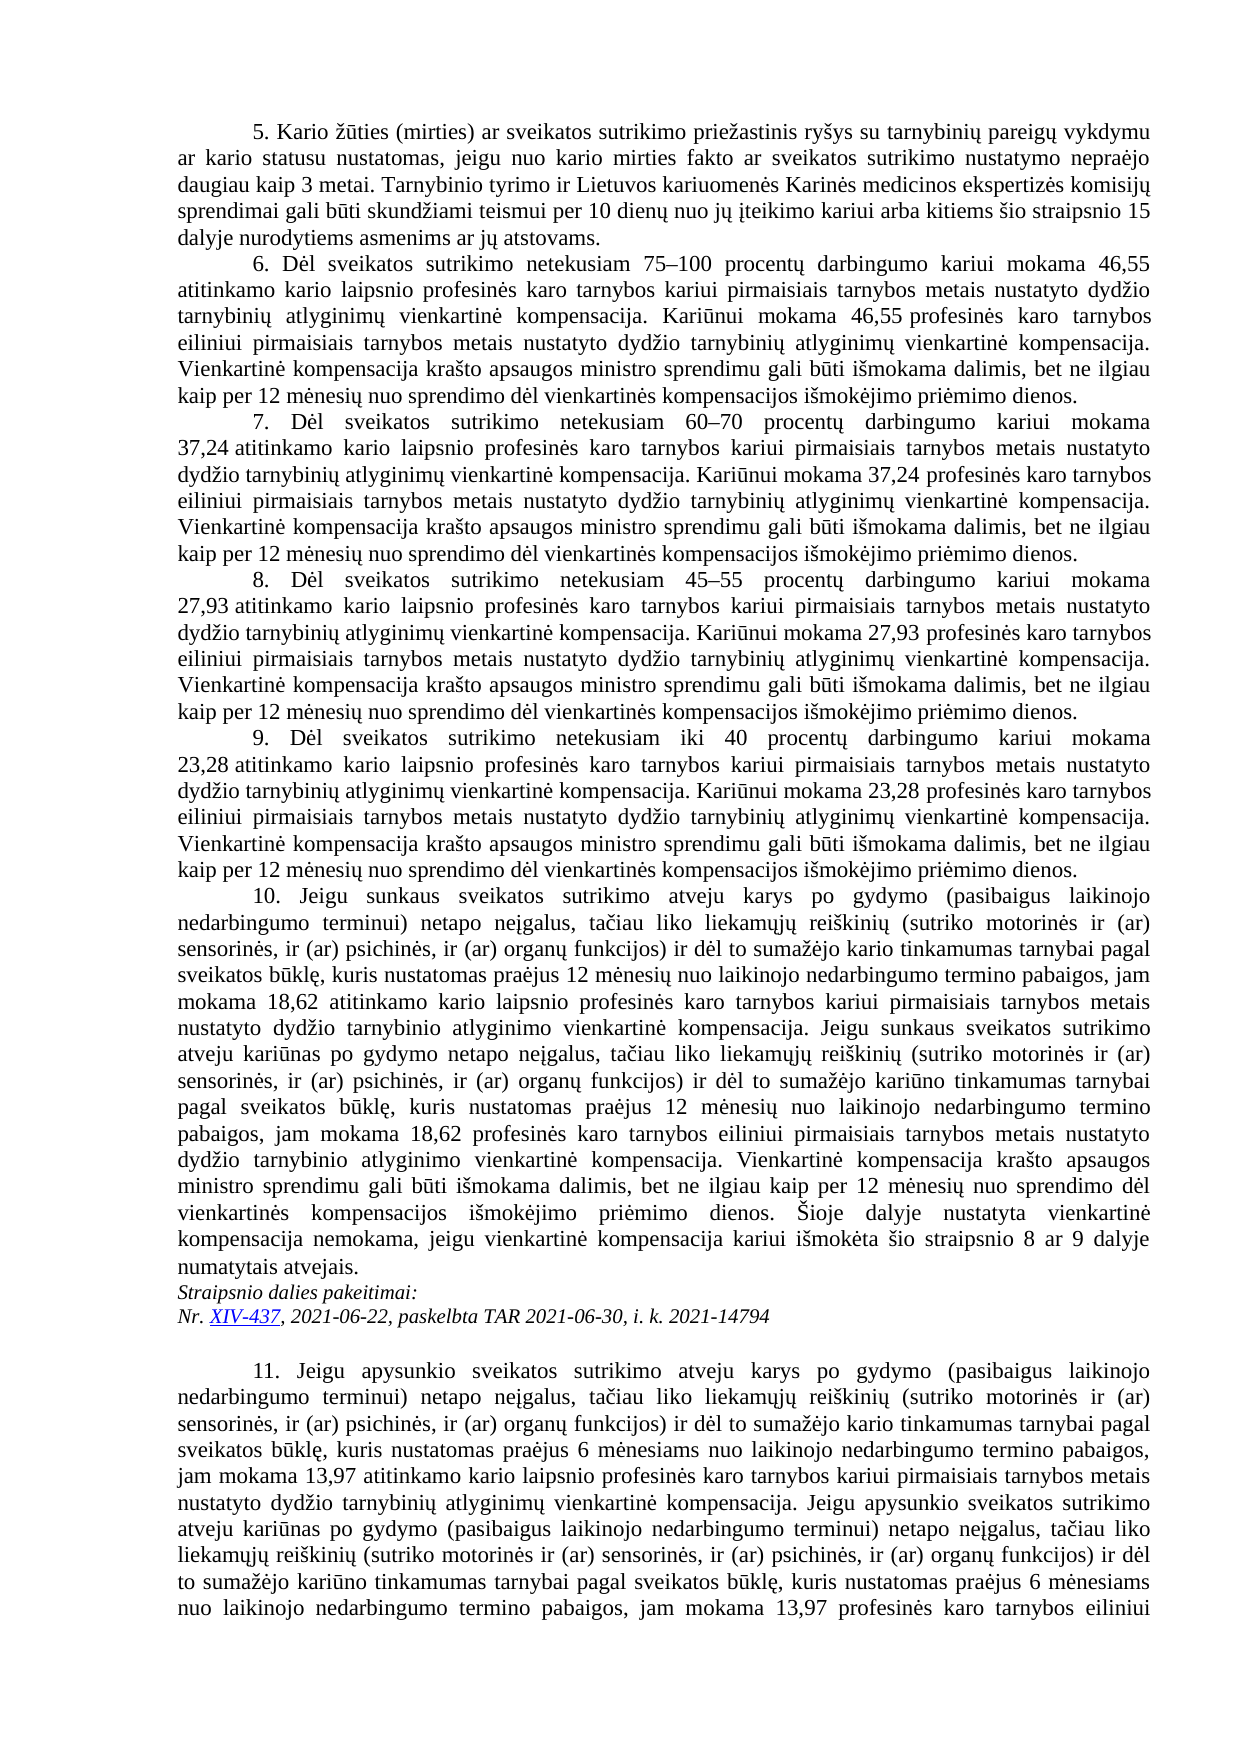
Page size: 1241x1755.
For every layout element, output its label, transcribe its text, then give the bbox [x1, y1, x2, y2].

text 11. Jeigu apysunkio sveikatos sutrikimo atveju karys po gydymo (pasibaigus laikinojo nedarbingumo terminui) netapo neįgalus, tačiau liko liekamųjų reiškinių (sutriko motorinės ir (ar) sensorinės, ir (ar) psichinės, ir (ar) organų funkcijos) ir dėl to sumažėjo kario tinkamumas tarnybai pagal sveikatos būklę, kuris nustatomas praėjus 6 mėnesiams nuo laikinojo nedarbingumo termino pabaigos, jam mokama 13,97 atitinkamo kario laipsnio profesinės karo tarnybos kariui pirmaisiais tarnybos metais nustatyto dydžio tarnybinių atlyginimų vienkartinė kompensacija. Jeigu apysunkio sveikatos sutrikimo atveju kariūnas po gydymo (pasibaigus laikinojo nedarbingumo terminui) netapo neįgalus, tačiau liko liekamųjų reiškinių (sutriko motorinės ir (ar) sensorinės, ir (ar) psichinės, ir (ar) organų funkcijos) ir dėl to sumažėjo kariūno tinkamumas tarnybai pagal sveikatos būklę, kuris nustatomas praėjus 6 mėnesiams nuo laikinojo nedarbingumo termino pabaigos, jam mokama 13,97 profesinės karo tarnybos eiliniui [177, 1357, 1152, 1621]
text 9. Dėl sveikatos sutrikimo netekusiam iki 40 procentų darbingumo kariui mokama 23,28 atitinkamo kario laipsnio profesinės karo tarnybos kariui pirmaisiais tarnybos metais nustatyto dydžio tarnybinių atlyginimų vienkartinė kompensacija. Kariūnui mokama 23,28 profesinės karo tarnybos eiliniui pirmaisiais tarnybos metais nustatyto dydžio tarnybinių atlyginimų vienkartinė kompensacija. Vienkartinė kompensacija krašto apsaugos ministro sprendimu gali būti išmokama dalimis, bet ne ilgiau kaip per 12 mėnesių nuo sprendimo dėl vienkartinės kompensacijos išmokėjimo priėmimo dienos. [177, 724, 1152, 882]
text Straipsnio dalies pakeitimai: [177, 1280, 1152, 1304]
text 10. Jeigu sunkaus sveikatos sutrikimo atveju karys po gydymo (pasibaigus laikinojo nedarbingumo terminui) netapo neįgalus, tačiau liko liekamųjų reiškinių (sutriko motorinės ir (ar) sensorinės, ir (ar) psichinės, ir (ar) organų funkcijos) ir dėl to sumažėjo kario tinkamumas tarnybai pagal sveikatos būklę, kuris nustatomas praėjus 12 mėnesių nuo laikinojo nedarbingumo termino pabaigos, jam mokama 18,62 atitinkamo kario laipsnio profesinės karo tarnybos kariui pirmaisiais tarnybos metais nustatyto dydžio tarnybinio atlyginimo vienkartinė kompensacija. Jeigu sunkaus sveikatos sutrikimo atveju kariūnas po gydymo netapo neįgalus, tačiau liko liekamųjų reiškinių (sutriko motorinės ir (ar) sensorinės, ir (ar) psichinės, ir (ar) organų funkcijos) ir dėl to sumažėjo kariūno tinkamumas tarnybai pagal sveikatos būklę, kuris nustatomas praėjus 12 mėnesių nuo laikinojo nedarbingumo termino pabaigos, jam mokama 18,62 profesinės karo tarnybos eiliniui pirmaisiais tarnybos metais nustatyto dydžio tarnybinio atlyginimo vienkartinė kompensacija. Vienkartinė kompensacija krašto apsaugos ministro sprendimu gali būti išmokama dalimis, bet ne ilgiau kaip per 12 mėnesių nuo sprendimo dėl vienkartinės kompensacijos išmokėjimo priėmimo dienos. Šioje dalyje nustatyta vienkartinė kompensacija nemokama, jeigu vienkartinė kompensacija kariui išmokėta šio straipsnio 8 ar 9 dalyje numatytais atvejais. [177, 882, 1152, 1280]
text Nr. XIV-437, 2021-06-22, paskelbta TAR 2021-06-30, i. k. 2021-14794 [177, 1304, 1152, 1328]
text 7. Dėl sveikatos sutrikimo netekusiam 60–70 procentų darbingumo kariui mokama 37,24 atitinkamo kario laipsnio profesinės karo tarnybos kariui pirmaisiais tarnybos metais nustatyto dydžio tarnybinių atlyginimų vienkartinė kompensacija. Kariūnui mokama 37,24 profesinės karo tarnybos eiliniui pirmaisiais tarnybos metais nustatyto dydžio tarnybinių atlyginimų vienkartinė kompensacija. Vienkartinė kompensacija krašto apsaugos ministro sprendimu gali būti išmokama dalimis, bet ne ilgiau kaip per 12 mėnesių nuo sprendimo dėl vienkartinės kompensacijos išmokėjimo priėmimo dienos. [177, 408, 1152, 566]
text 6. Dėl sveikatos sutrikimo netekusiam 75–100 procentų darbingumo kariui mokama 46,55 atitinkamo kario laipsnio profesinės karo tarnybos kariui pirmaisiais tarnybos metais nustatyto dydžio tarnybinių atlyginimų vienkartinė kompensacija. Kariūnui mokama 46,55 profesinės karo tarnybos eiliniui pirmaisiais tarnybos metais nustatyto dydžio tarnybinių atlyginimų vienkartinė kompensacija. Vienkartinė kompensacija krašto apsaugos ministro sprendimu gali būti išmokama dalimis, bet ne ilgiau kaip per 12 mėnesių nuo sprendimo dėl vienkartinės kompensacijos išmokėjimo priėmimo dienos. [177, 250, 1152, 408]
text 8. Dėl sveikatos sutrikimo netekusiam 45–55 procentų darbingumo kariui mokama 27,93 atitinkamo kario laipsnio profesinės karo tarnybos kariui pirmaisiais tarnybos metais nustatyto dydžio tarnybinių atlyginimų vienkartinė kompensacija. Kariūnui mokama 27,93 profesinės karo tarnybos eiliniui pirmaisiais tarnybos metais nustatyto dydžio tarnybinių atlyginimų vienkartinė kompensacija. Vienkartinė kompensacija krašto apsaugos ministro sprendimu gali būti išmokama dalimis, bet ne ilgiau kaip per 12 mėnesių nuo sprendimo dėl vienkartinės kompensacijos išmokėjimo priėmimo dienos. [177, 566, 1152, 724]
text 5. Kario žūties (mirties) ar sveikatos sutrikimo priežastinis ryšys su tarnybinių pareigų vykdymu ar kario statusu nustatomas, jeigu nuo kario mirties fakto ar sveikatos sutrikimo nustatymo nepraėjo daugiau kaip 3 metai. Tarnybinio tyrimo ir Lietuvos kariuomenės Karinės medicinos ekspertizės komisijų sprendimai gali būti skundžiami teismui per 10 dienų nuo jų įteikimo kariui arba kitiems šio straipsnio 15 dalyje nurodytiems asmenims ar jų atstovams. [177, 118, 1152, 250]
